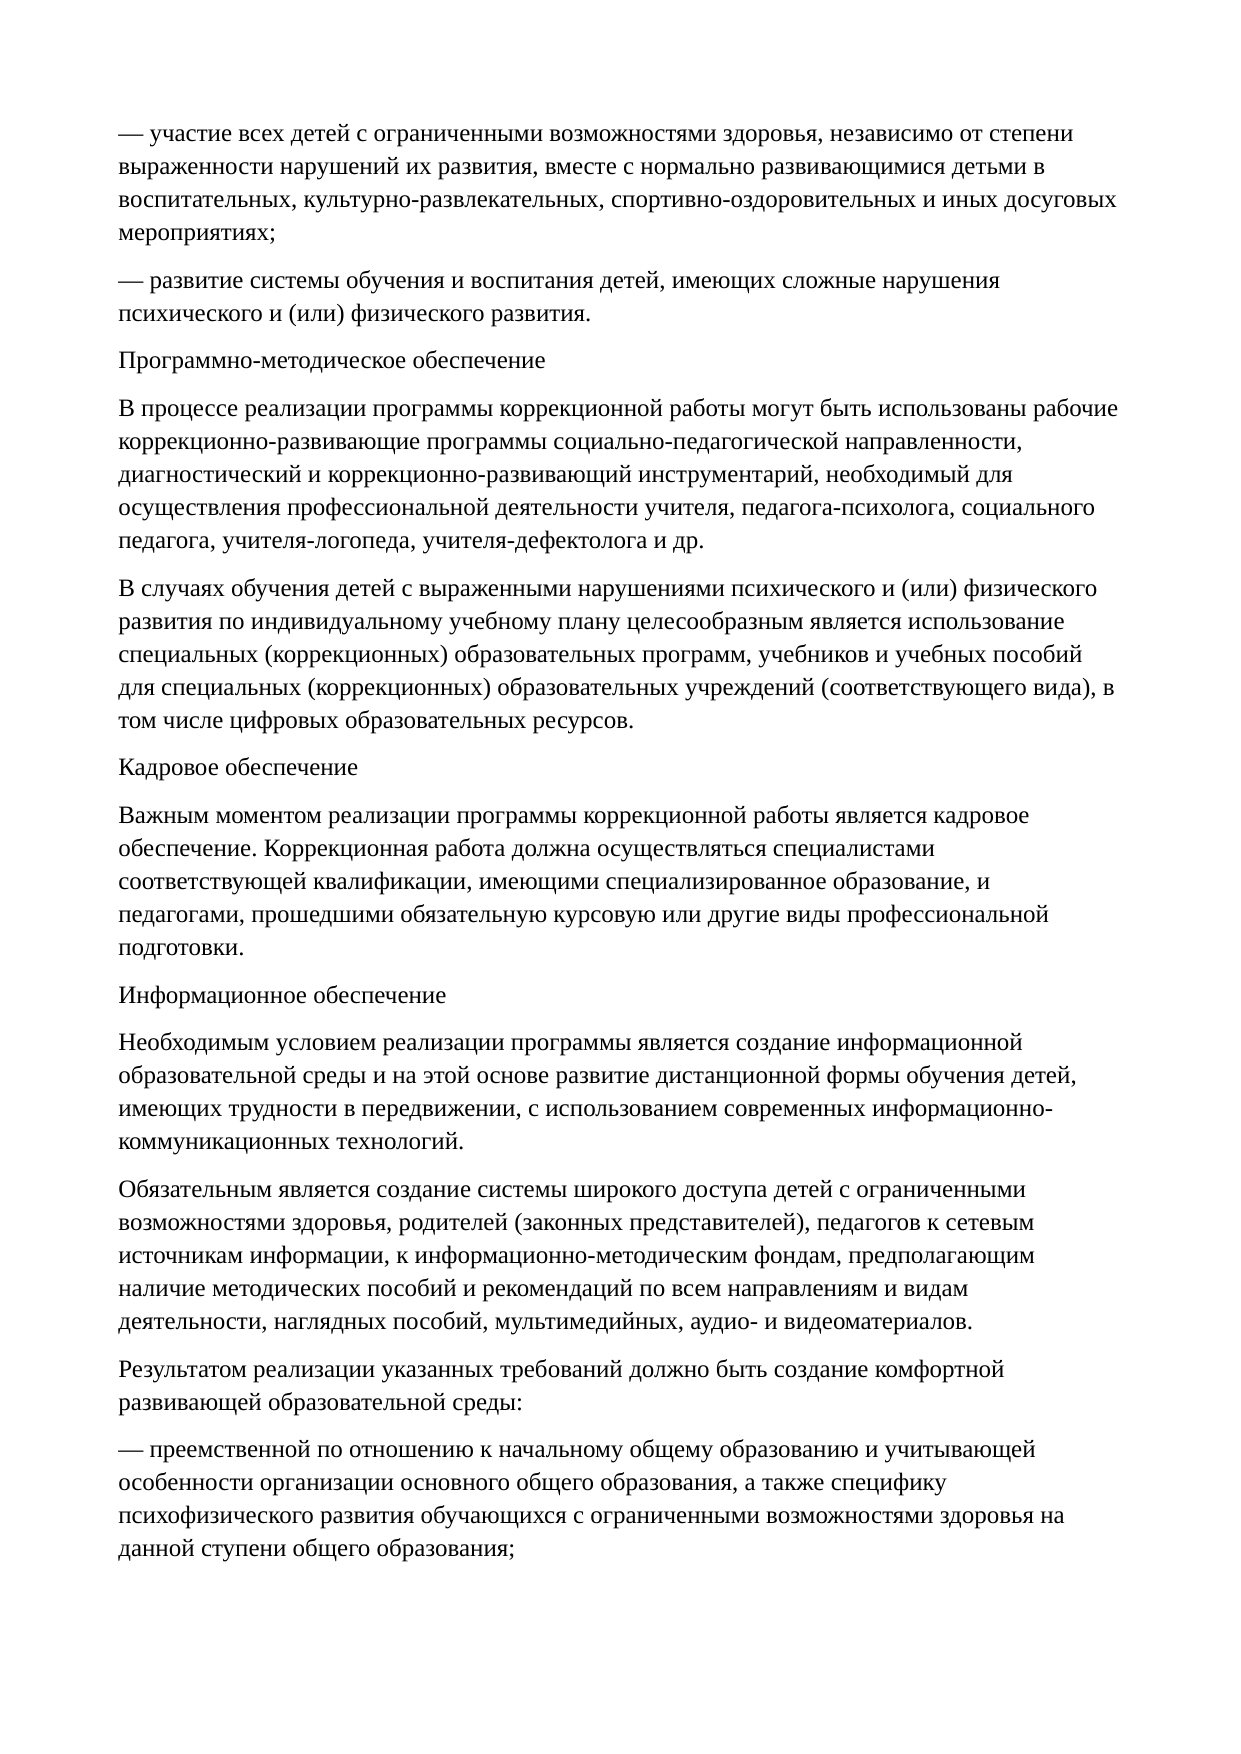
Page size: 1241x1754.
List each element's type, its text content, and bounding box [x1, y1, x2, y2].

text Важным моментом реализации программы коррекционной работы является кадровое обеспечение. Коррекционная работа должна осуществляться специалистами соответствующей квалификации, имеющими специализированное образование, и педагогами, прошедшими обязательную курсовую или другие виды профессиональной подготовки. [118, 800, 1122, 961]
text Информационное обеспечение [118, 980, 1122, 1008]
text Программно-методическое обеспечение [118, 345, 1122, 374]
text Кадровое обеспечение [118, 752, 1122, 781]
text Необходимым условием реализации программы является создание информационной образовательной среды и на этой основе развитие дистанционной формы обучения детей, имеющих трудности в передвижении, с использованием современных информационно-коммуникационных технологий. [118, 1027, 1122, 1155]
text — участие всех детей с ограниченными возможностями здоровья, независимо от степени выраженности нарушений их развития, вместе с нормально развивающимися детьми в воспитательных, культурно-развлекательных, спортивно-оздоровительных и иных досуговых мероприятиях; [118, 118, 1122, 246]
text В процессе реализации программы коррекционной работы могут быть использованы рабочие коррекционно-развивающие программы социально-педагогической направленности, диагностический и коррекционно-развивающий инструментарий, необходимый для осуществления профессиональной деятельности учителя, педагога-психолога, социального педагога, учителя-логопеда, учителя-дефектолога и др. [118, 393, 1122, 554]
text Обязательным является создание системы широкого доступа детей с ограниченными возможностями здоровья, родителей (законных представителей), педагогов к сетевым источникам информации, к информационно-методическим фондам, предполагающим наличие методических пособий и рекомендаций по всем направлениям и видам деятельности, наглядных пособий, мультимедийных, аудио- и видеоматериалов. [118, 1174, 1122, 1335]
text Результатом реализации указанных требований должно быть создание комфортной развивающей образовательной среды: [118, 1354, 1122, 1415]
text В случаях обучения детей с выраженными нарушениями психического и (или) физического развития по индивидуальному учебному плану целесообразным является использование специальных (коррекционных) образовательных программ, учебников и учебных пособий для специальных (коррекционных) образовательных учреждений (соответствующего вида), в том числе цифровых образовательных ресурсов. [118, 573, 1122, 733]
text — преемственной по отношению к начальному общему образованию и учитывающей особенности организации основного общего образования, а также специфику психофизического развития обучающихся с ограниченными возможностями здоровья на данной ступени общего образования; [118, 1434, 1122, 1562]
text — развитие системы обучения и воспитания детей, имеющих сложные нарушения психического и (или) физического развития. [118, 265, 1122, 327]
